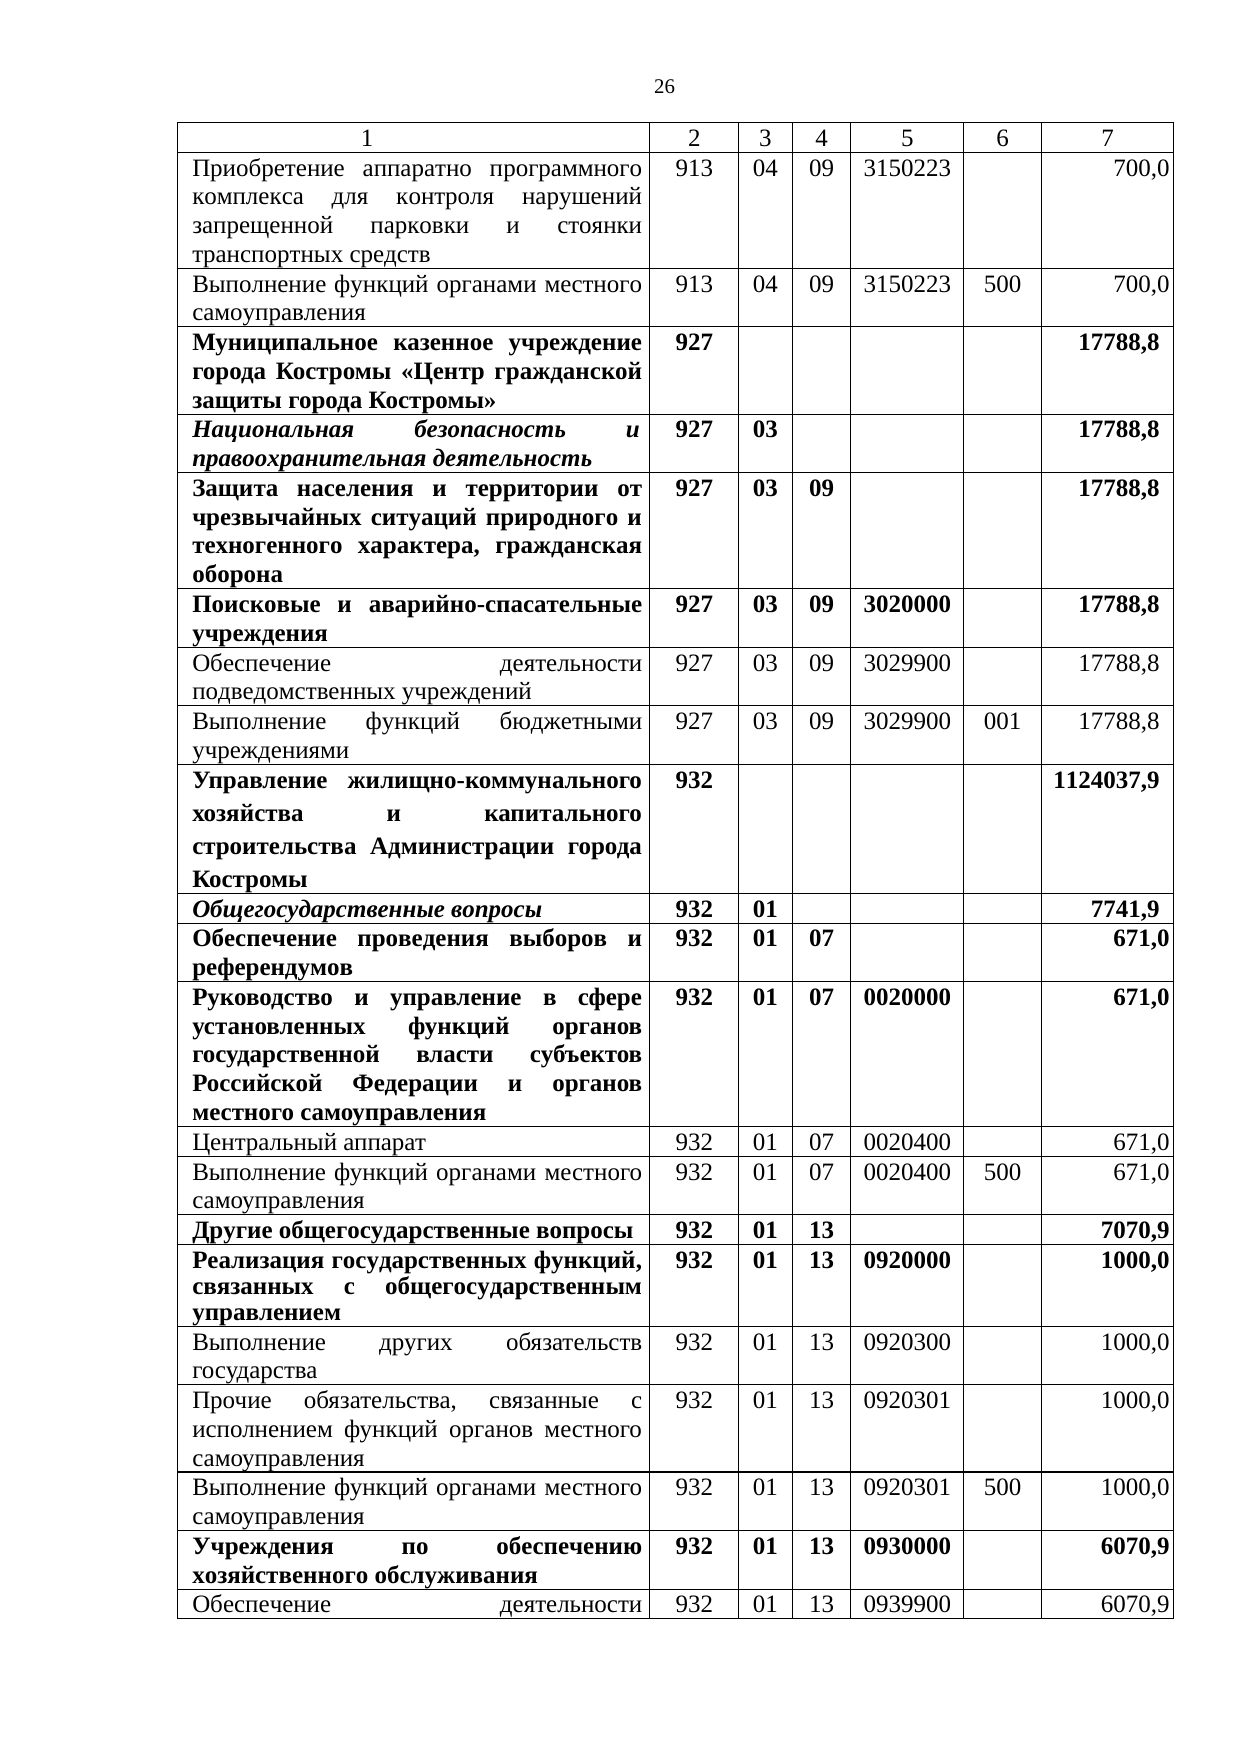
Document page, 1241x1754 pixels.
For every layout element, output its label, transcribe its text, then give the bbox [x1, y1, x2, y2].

table_cell 932 [650, 982, 738, 1126]
table_cell 17788,8 [1042, 589, 1173, 647]
table_cell 13 [793, 1215, 850, 1244]
table_cell 17788,8 [1042, 327, 1173, 413]
table_header 2 [650, 123, 738, 152]
table_cell 01 [739, 982, 792, 1126]
table_cell 932 [650, 1157, 738, 1214]
table_cell 913 [650, 153, 738, 268]
table_cell 03 [739, 473, 792, 588]
table_cell 6070,9 [1042, 1590, 1173, 1618]
table_cell 17788,8 [1042, 648, 1173, 705]
table_cell 09 [793, 648, 850, 705]
table_cell 1124037,9 [1042, 765, 1173, 893]
table_cell [1174, 1384, 1211, 1471]
table_cell [1174, 764, 1211, 893]
table_cell 927 [650, 706, 738, 764]
table_header 6 [964, 123, 1041, 152]
table_cell 1000,0 [1042, 1385, 1173, 1471]
table_cell 932 [650, 1385, 738, 1471]
table_cell 3029900 [851, 706, 963, 764]
table_cell 0020400 [851, 1157, 963, 1214]
table_cell 01 [739, 1473, 792, 1530]
table_header 7 [1042, 123, 1173, 152]
table_cell Приобретение аппаратно программного комплекса для контроля нарушений запрещенной парковки и стоянки транспортных средств [178, 153, 649, 268]
table_cell 01 [739, 924, 792, 981]
table_cell Национальная безопасность и правоохранительная деятельность [178, 415, 649, 472]
table_cell 17788,8 [1042, 473, 1173, 588]
table_cell 01 [739, 1327, 792, 1384]
table_cell 0020400 [851, 1127, 963, 1156]
table_cell 01 [739, 1157, 792, 1214]
table_cell 1000,0 [1042, 1473, 1173, 1530]
table_cell [851, 924, 963, 981]
table_cell 700,0 [1042, 269, 1173, 326]
table_cell [1174, 1126, 1211, 1156]
table_cell [1174, 705, 1211, 764]
table_cell 13 [793, 1385, 850, 1471]
table_cell Выполнение других обязательств государства [178, 1327, 649, 1384]
table_cell 927 [650, 327, 738, 413]
table_cell 671,0 [1042, 1127, 1173, 1156]
table_cell 700,0 [1042, 153, 1173, 268]
table_cell 03 [739, 648, 792, 705]
table_cell 913 [650, 269, 738, 326]
table_cell 09 [793, 589, 850, 647]
table_cell 13 [793, 1473, 850, 1530]
table_cell [1174, 1589, 1211, 1618]
table_cell [1174, 1326, 1211, 1384]
table_cell 927 [650, 589, 738, 647]
table_cell [739, 765, 792, 893]
table_cell 03 [739, 415, 792, 472]
table_cell 17788,8 [1042, 706, 1173, 764]
table_cell [793, 415, 850, 472]
table_cell Выполнение функций органами местного самоуправления [178, 1473, 649, 1530]
table_cell 07 [793, 1157, 850, 1214]
table_cell 09 [793, 269, 850, 326]
table_cell Реализация государственных функций, связанных с общегосударственным управлением [178, 1245, 649, 1326]
table_cell 932 [650, 1245, 738, 1326]
table_cell Обеспечение проведения выборов и референдумов [178, 924, 649, 981]
table_cell [964, 982, 1041, 1126]
table_cell 932 [650, 1473, 738, 1530]
table_cell [1174, 1214, 1211, 1244]
table_cell 07 [793, 924, 850, 981]
table_cell 6070,9 [1042, 1531, 1173, 1588]
table_cell [851, 765, 963, 893]
table_cell 001 [964, 706, 1041, 764]
table_cell Муниципальное казенное учреждение города Костромы «Центр гражданской защиты города Костромы» [178, 327, 649, 413]
table_cell 03 [739, 589, 792, 647]
table_cell Прочие обязательства, связанные с исполнением функций органов местного самоуправления [178, 1385, 649, 1471]
table_cell [739, 327, 792, 413]
table_cell 3150223 [851, 153, 963, 268]
table_cell [1174, 1471, 1211, 1530]
table_cell Учреждения по обеспечению хозяйственного обслуживания [178, 1531, 649, 1588]
table_cell 0930000 [851, 1531, 963, 1588]
table_header 5 [851, 123, 963, 152]
table_cell [964, 153, 1041, 268]
table_header 4 [793, 123, 850, 152]
table_cell Общегосударственные вопросы [178, 894, 649, 922]
table_cell 01 [739, 1127, 792, 1156]
table_cell 671,0 [1042, 982, 1173, 1126]
table_cell [793, 327, 850, 413]
table_cell 932 [650, 1215, 738, 1244]
table_cell Центральный аппарат [178, 1127, 649, 1156]
table_cell Руководство и управление в сфере установленных функций органов государственной власти субъектов Российской Федерации и органов местного самоуправления [178, 982, 649, 1126]
table_header [1174, 122, 1211, 152]
table_cell [1174, 152, 1211, 268]
table_cell 927 [650, 473, 738, 588]
table_cell 13 [793, 1327, 850, 1384]
table_cell [964, 1245, 1041, 1326]
table_cell [793, 894, 850, 922]
table_cell Обеспечение деятельности [178, 1590, 649, 1618]
table_cell 09 [793, 473, 850, 588]
table_cell [964, 1215, 1041, 1244]
table_cell 1000,0 [1042, 1245, 1173, 1326]
table_cell [964, 648, 1041, 705]
table_cell Выполнение функций органами местного самоуправления [178, 269, 649, 326]
table_cell 09 [793, 153, 850, 268]
table_cell [1174, 326, 1211, 413]
table_cell 01 [739, 1590, 792, 1618]
table_cell Защита населения и территории от чрезвычайных ситуаций природного и техногенного характера, гражданская оборона [178, 473, 649, 588]
table_cell 13 [793, 1245, 850, 1326]
table_header 1 [178, 123, 649, 152]
table_cell 500 [964, 1157, 1041, 1214]
table_cell Обеспечение деятельности подведомственных учреждений [178, 648, 649, 705]
table_cell [1174, 923, 1211, 981]
table_cell Поисковые и аварийно-спасательные учреждения [178, 589, 649, 647]
table_cell 04 [739, 269, 792, 326]
table_cell [964, 924, 1041, 981]
table_cell [1174, 414, 1211, 472]
table_cell 500 [964, 269, 1041, 326]
table_cell 01 [739, 1245, 792, 1326]
table_cell 01 [739, 894, 792, 922]
table_cell [1174, 1156, 1211, 1214]
table_cell 01 [739, 1385, 792, 1471]
table_cell [851, 894, 963, 922]
table_cell [964, 765, 1041, 893]
table_cell 1000,0 [1042, 1327, 1173, 1384]
table_cell 7070,9 [1042, 1215, 1173, 1244]
table_cell Управление жилищно-коммунального хозяйства и капитального строительства Администрации города Костромы [178, 765, 649, 893]
table_cell 13 [793, 1590, 850, 1618]
table_cell [964, 1385, 1041, 1471]
table_cell 0939900 [851, 1590, 963, 1618]
table_cell 932 [650, 1590, 738, 1618]
table_cell 927 [650, 648, 738, 705]
table_cell 0020000 [851, 982, 963, 1126]
table_cell 07 [793, 982, 850, 1126]
table_cell [1174, 588, 1211, 647]
table_cell 03 [739, 706, 792, 764]
table_cell [1174, 893, 1211, 922]
table_cell 01 [739, 1531, 792, 1588]
table_cell 932 [650, 924, 738, 981]
table_cell [851, 1215, 963, 1244]
table_cell Другие общегосударственные вопросы [178, 1215, 649, 1244]
table_cell [964, 1590, 1041, 1618]
table_cell 3150223 [851, 269, 963, 326]
table_cell [1174, 1244, 1211, 1326]
table_header 3 [739, 123, 792, 152]
table_cell [851, 327, 963, 413]
table_cell [964, 327, 1041, 413]
table_cell [964, 894, 1041, 922]
table_cell 09 [793, 706, 850, 764]
table_cell [1174, 1530, 1211, 1588]
table_cell 932 [650, 765, 738, 893]
table_cell Выполнение функций органами местного самоуправления [178, 1157, 649, 1214]
table_cell 07 [793, 1127, 850, 1156]
table_cell 927 [650, 415, 738, 472]
table_cell 932 [650, 1127, 738, 1156]
table_cell 0920301 [851, 1473, 963, 1530]
table_cell 17788,8 [1042, 415, 1173, 472]
table_cell 932 [650, 1531, 738, 1588]
table_cell 7741,9 [1042, 894, 1173, 922]
table_cell 671,0 [1042, 1157, 1173, 1214]
table_cell 671,0 [1042, 924, 1173, 981]
table_cell [964, 1127, 1041, 1156]
table_cell [964, 1531, 1041, 1588]
table_cell 04 [739, 153, 792, 268]
table_cell [964, 1327, 1041, 1384]
table_cell 13 [793, 1531, 850, 1588]
table_cell 932 [650, 894, 738, 922]
table_cell [1174, 647, 1211, 705]
table_cell 3020000 [851, 589, 963, 647]
table_cell 0920300 [851, 1327, 963, 1384]
table_cell [964, 473, 1041, 588]
table_cell [793, 765, 850, 893]
table_cell [1174, 981, 1211, 1126]
table_cell 0920000 [851, 1245, 963, 1326]
table_cell 932 [650, 1327, 738, 1384]
table_cell 500 [964, 1473, 1041, 1530]
table_cell Выполнение функций бюджетными учреждениями [178, 706, 649, 764]
table_cell [964, 589, 1041, 647]
table_cell [851, 415, 963, 472]
table_cell [1174, 268, 1211, 326]
table_cell 0920301 [851, 1385, 963, 1471]
table_cell 01 [739, 1215, 792, 1244]
table_cell 3029900 [851, 648, 963, 705]
table_cell [851, 473, 963, 588]
table_cell [1174, 472, 1211, 588]
table_cell [964, 415, 1041, 472]
